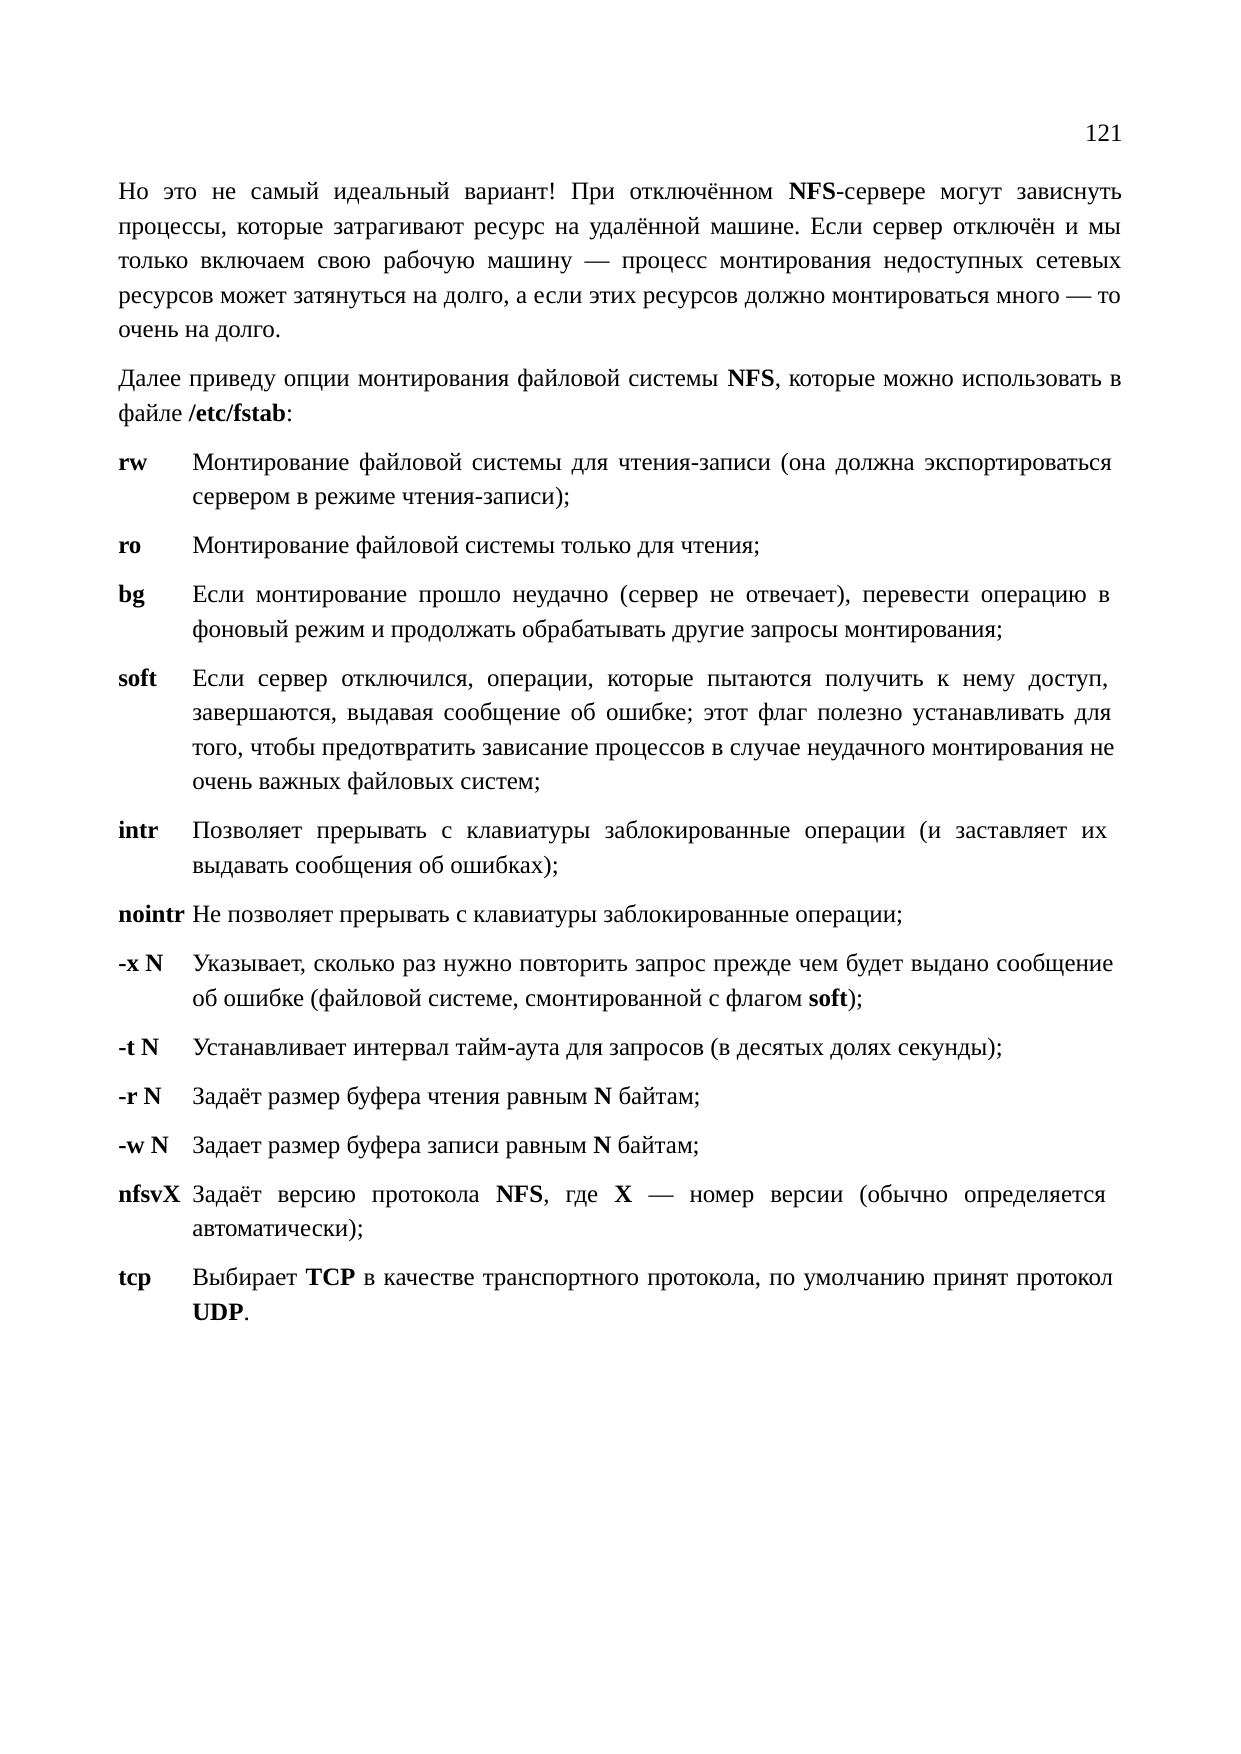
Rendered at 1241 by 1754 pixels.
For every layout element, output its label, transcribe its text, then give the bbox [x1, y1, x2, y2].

text -w N Задает размер буфера записи равным N байтам; [118, 1130, 1122, 1158]
text nointr Не позволяет прерывать с клавиатуры заблокированные операции; [118, 899, 1122, 928]
text intr Позволяет прерывать с клавиатуры заблокированные операции (и заставляет их выдавать сообщения об ошибках); [118, 816, 1122, 879]
text rw Монтирование файловой системы для чтения-записи (она должна экспортироваться сервером в режиме чтения-записи); [118, 447, 1122, 510]
text nfsvX Задаёт версию протокола NFS, где X — номер версии (обычно определяется автоматически); [118, 1179, 1122, 1242]
text soft Если сервер отключился, операции, которые пытаются получить к нему доступ, завершаются, выдавая сообщение об ошибке; этот флаг полезно устанавливать для того, чтобы предотвратить зависание процессов в случае неудачного монтирования не очень важных файловых систем; [118, 663, 1122, 795]
text ro Монтирование файловой системы только для чтения; [118, 530, 1122, 559]
text Но это не самый идеальный вариант! При отключённом NFS-сервере могут зависнуть процессы, которые затрагивают ресурс на удалённой машине. Если сервер отключён и мы только включаем свою рабочую машину — процесс монтирования недоступных сетевых ресурсов может затянуться на долго, а если этих ресурсов должно монтироваться много — то очень на долго. [118, 176, 1122, 343]
text -r N Задаёт размер буфера чтения равным N байтам; [118, 1081, 1122, 1109]
text bg Если монтирование прошло неудачно (сервер не отвечает), перевести операцию в фоновый режим и продолжать обрабатывать другие запросы монтирования; [118, 579, 1122, 643]
text -x N Указывает, сколько раз нужно повторить запрос прежде чем будет выдано сообщение об ошибке (файловой системе, смонтированной с флагом soft); [118, 948, 1122, 1011]
text tcp Выбирает TCP в качестве транспортного протокола, по умолчанию принят протокол UDP. [118, 1262, 1122, 1326]
text -t N Устанавливает интервал тайм-аута для запросов (в десятых долях секунды); [118, 1032, 1122, 1060]
text Далее приведу опции монтирования файловой системы NFS, которые можно использовать в файле /etc/fstab: [118, 363, 1122, 427]
